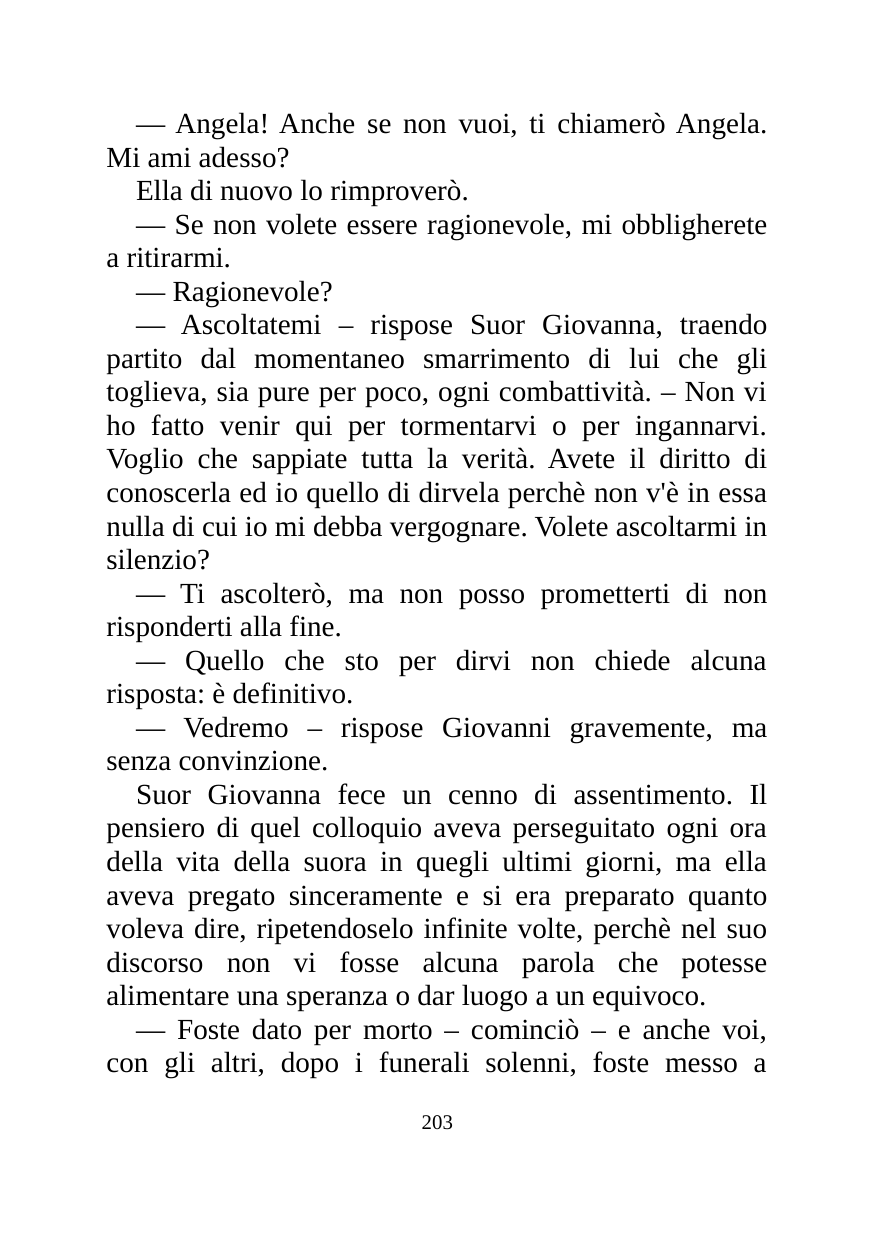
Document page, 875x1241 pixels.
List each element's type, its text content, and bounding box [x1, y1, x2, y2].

text — Ascoltatemi – rispose Suor Giovanna, traendo partito dal momentaneo smarrimento di lui che gli toglieva, sia pure per poco, ogni combattività. – Non vi ho fatto venir qui per tormentarvi o per ingannarvi. Voglio che sappiate tutta la verità. Avete il diritto di conoscerla ed io quello di dirvela perchè non v'è in essa nulla di cui io mi debba vergognare. Volete ascoltarmi in silenzio? [106, 307, 768, 576]
text — Se non volete essere ragionevole, mi obbligherete a ritirarmi. [106, 207, 768, 274]
text — Ragionevole? [106, 274, 768, 307]
text — Foste dato per morto – cominciò – e anche voi, con gli altri, dopo i funerali solenni, foste messo a [106, 1012, 768, 1079]
text — Vedremo – rispose Giovanni gravemente, ma senza convinzione. [106, 710, 768, 777]
text Suor Giovanna fece un cenno di assentimento. Il pensiero di quel colloquio aveva perseguitato ogni ora della vita della suora in quegli ultimi giorni, ma ella aveva pregato sinceramente e si era preparato quanto voleva dire, ripetendoselo infinite volte, perchè nel suo discorso non vi fosse alcuna parola che potesse alimentare una speranza o dar luogo a un equivoco. [106, 777, 768, 1012]
text Ella di nuovo lo rimproverò. [106, 173, 768, 207]
text — Angela! Anche se non vuoi, ti chiamerò Angela. Mi ami adesso? [106, 106, 768, 173]
text — Quello che sto per dirvi non chiede alcuna risposta: è definitivo. [106, 643, 768, 710]
text — Ti ascolterò, ma non posso prometterti di non risponderti alla fine. [106, 576, 768, 643]
